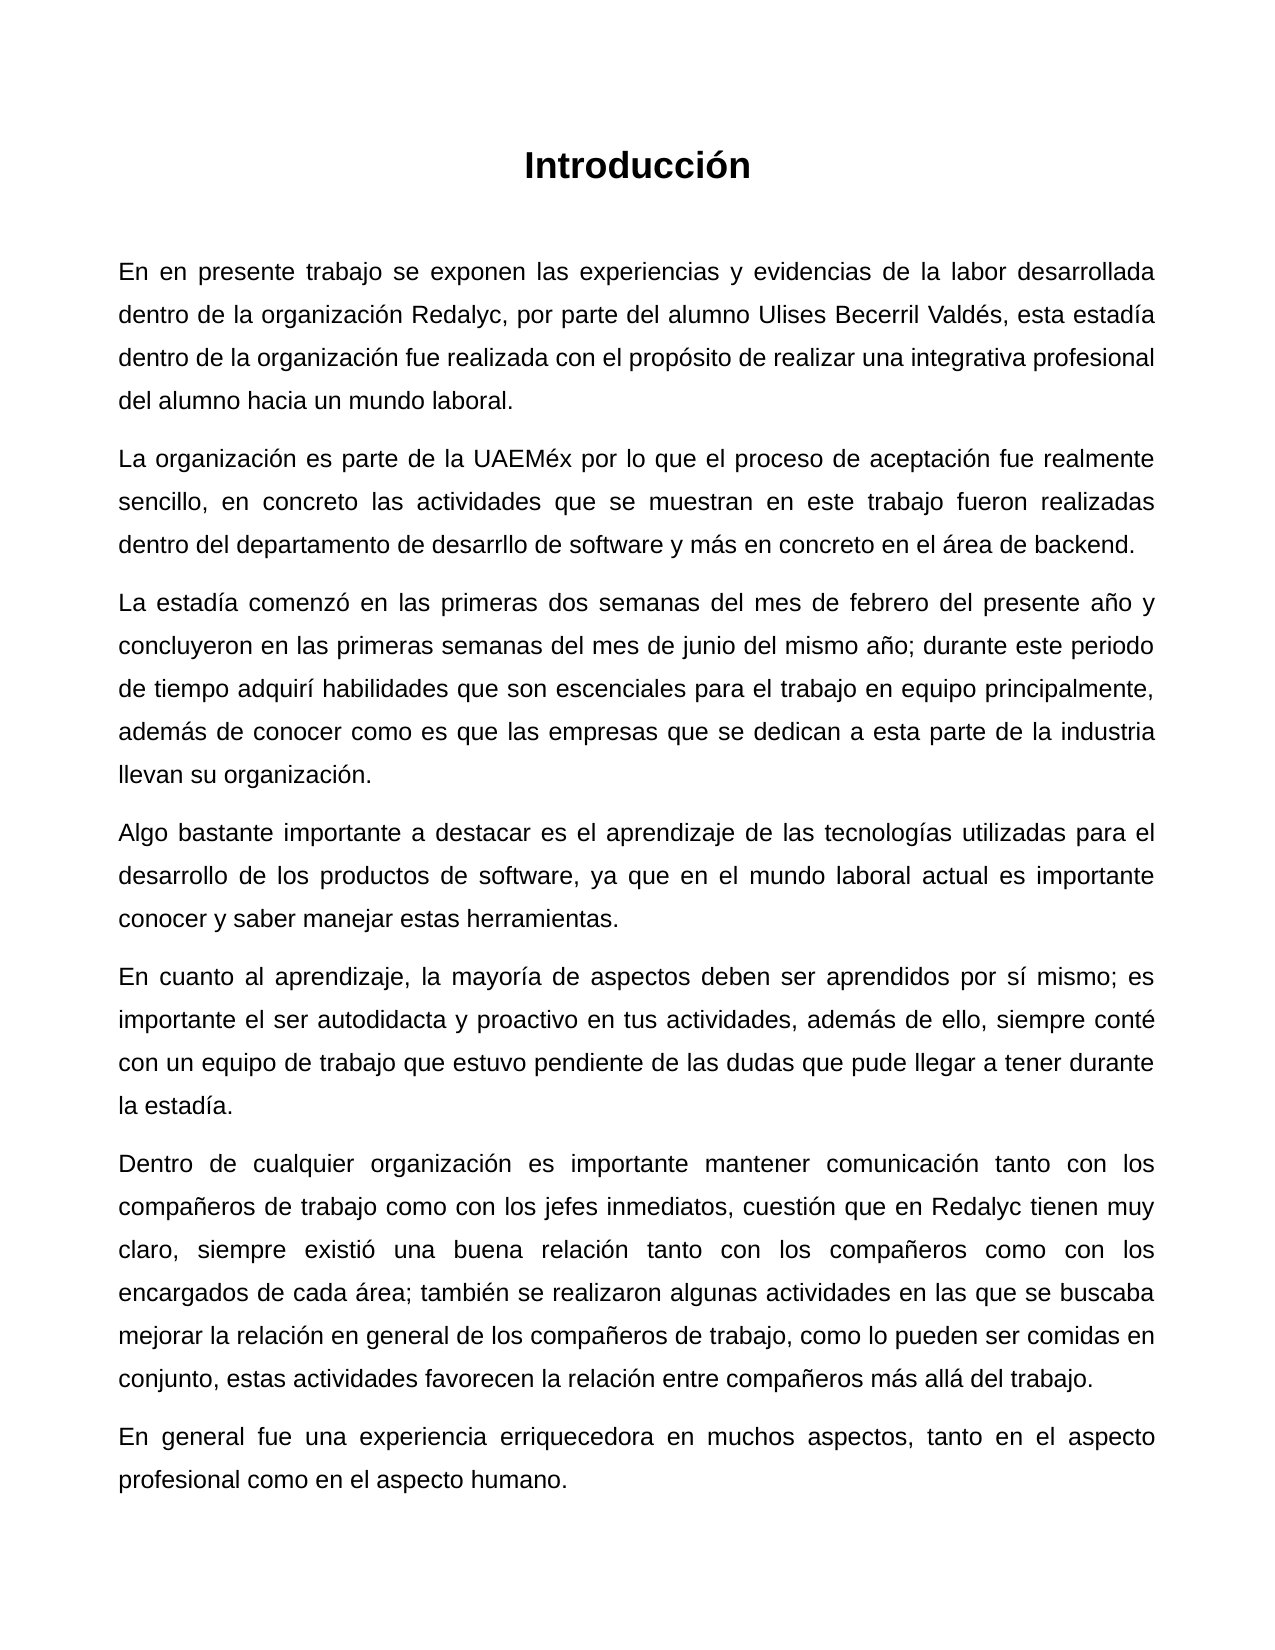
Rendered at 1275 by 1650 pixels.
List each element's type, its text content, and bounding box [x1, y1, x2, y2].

text En general fue una experiencia erriquecedora en muchos aspectos, tanto en el aspecto profesional como en el aspecto humano. [118, 1422, 1157, 1494]
text En cuanto al aprendizaje, la mayoría de aspectos deben ser aprendidos por sí mismo; es importante el ser autodidacta y proactivo en tus actividades, además de ello, siempre conté con un equipo de trabajo que estuvo pendiente de las dudas que pude llegar a tener durante la estadía. [118, 962, 1157, 1120]
text La estadía comenzó en las primeras dos semanas del mes de febrero del presente año y concluyeron en las primeras semanas del mes de junio del mismo año; durante este periodo de tiempo adquirí habilidades que son escenciales para el trabajo en equipo principalmente, además de conocer como es que las empresas que se dedican a esta parte de la industria llevan su organización. [118, 587, 1157, 789]
text En en presente trabajo se exponen las experiencias y evidencias de la labor desarrollada dentro de la organización Redalyc, por parte del alumno Ulises Becerril Valdés, esta estadía dentro de la organización fue realizada con el propósito de realizar una integrativa profesional del alumno hacia un mundo laboral. [118, 256, 1157, 414]
text La organización es parte de la UAEMéx por lo que el proceso de aceptación fue realmente sencillo, en concreto las actividades que se muestran en este trabajo fueron realizadas dentro del departamento de desarrllo de software y más en concreto en el área de backend. [118, 443, 1157, 558]
subtitle Introducción [118, 143, 1157, 186]
text Dentro de cualquier organización es importante mantener comunicación tanto con los compañeros de trabajo como con los jefes inmediatos, cuestión que en Redalyc tienen muy claro, siempre existió una buena relación tanto con los compañeros como con los encargados de cada área; también se realizaron algunas actividades en las que se buscaba mejorar la relación en general de los compañeros de trabajo, como lo pueden ser comidas en conjunto, estas actividades favorecen la relación entre compañeros más allá del trabajo. [118, 1149, 1157, 1393]
text Algo bastante importante a destacar es el aprendizaje de las tecnologías utilizadas para el desarrollo de los productos de software, ya que en el mundo laboral actual es importante conocer y saber manejar estas herramientas. [118, 818, 1157, 933]
